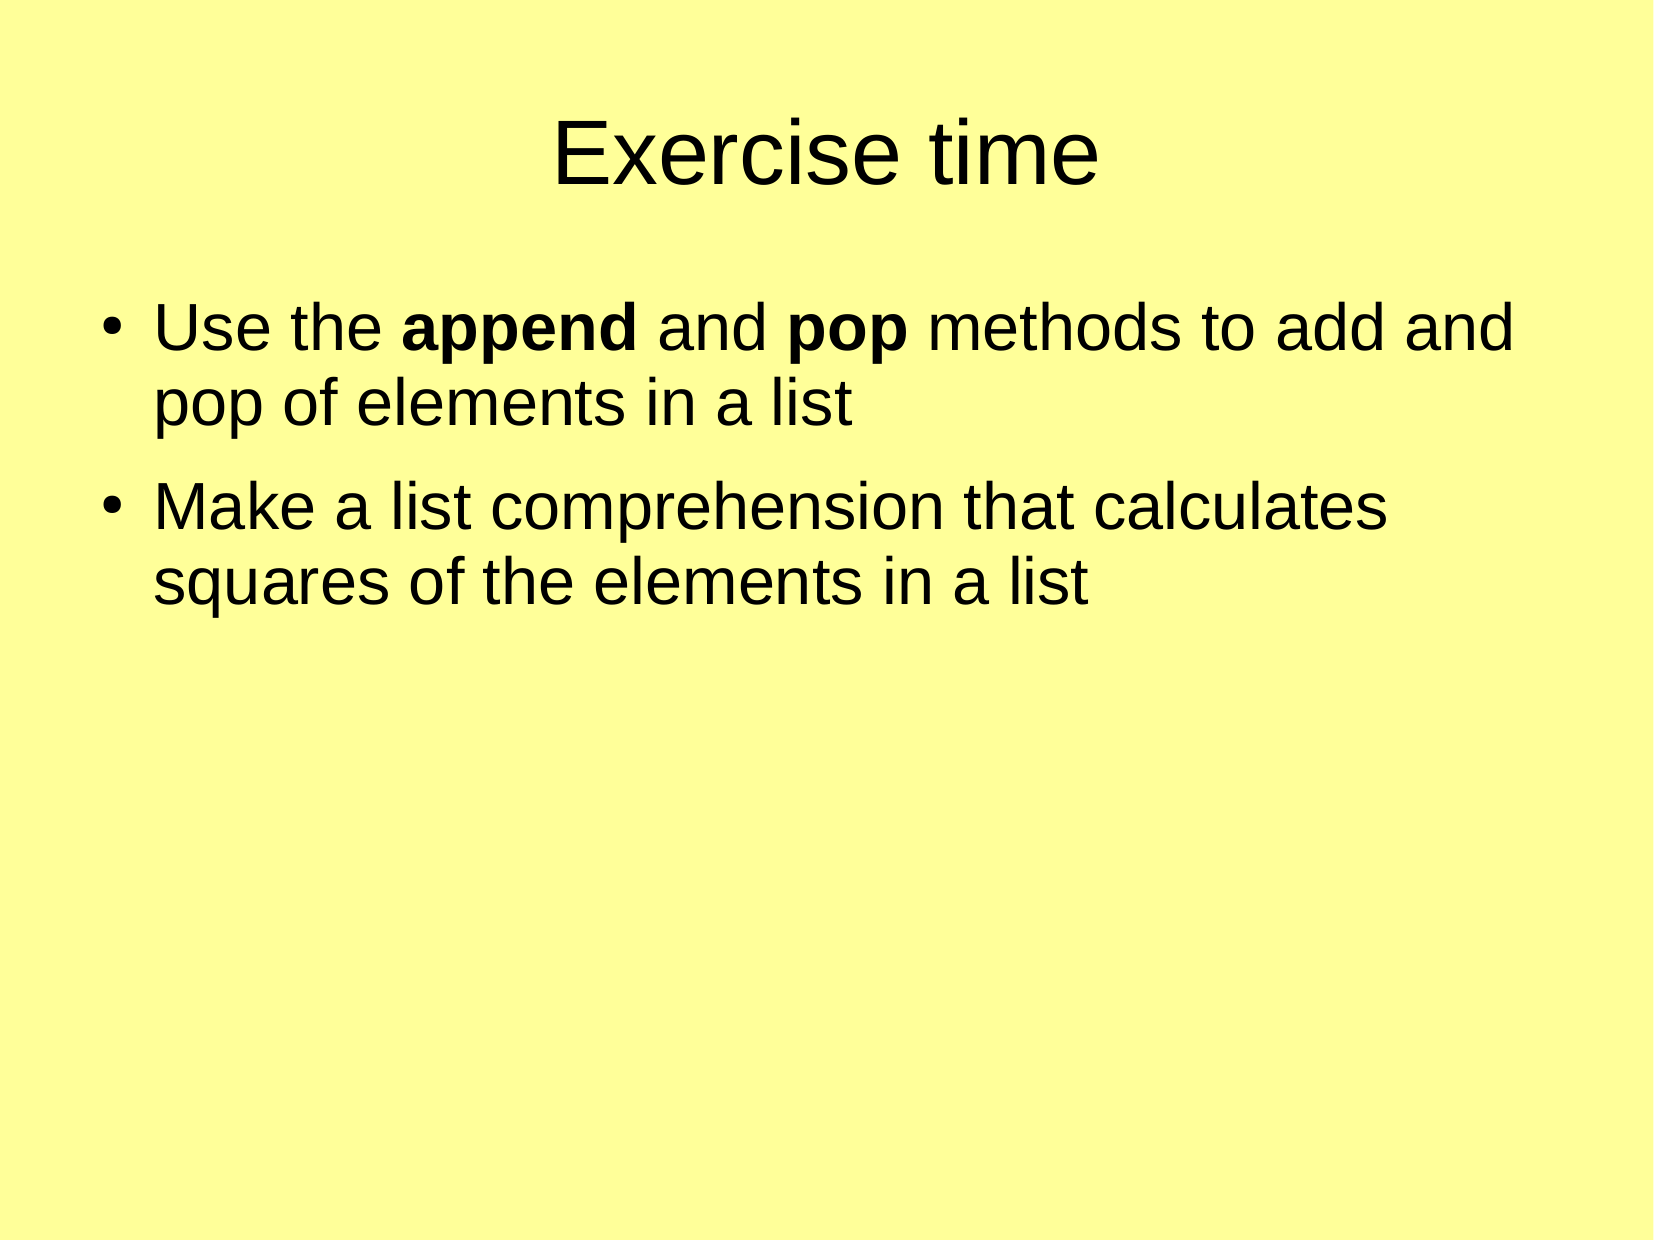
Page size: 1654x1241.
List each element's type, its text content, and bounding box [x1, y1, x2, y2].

list Use the append and pop methods to add and pop of elements in a list Make a list comprehension that calculates squares of the elements in a list [82, 290, 1571, 1010]
title Exercise time [82, 49, 1571, 257]
